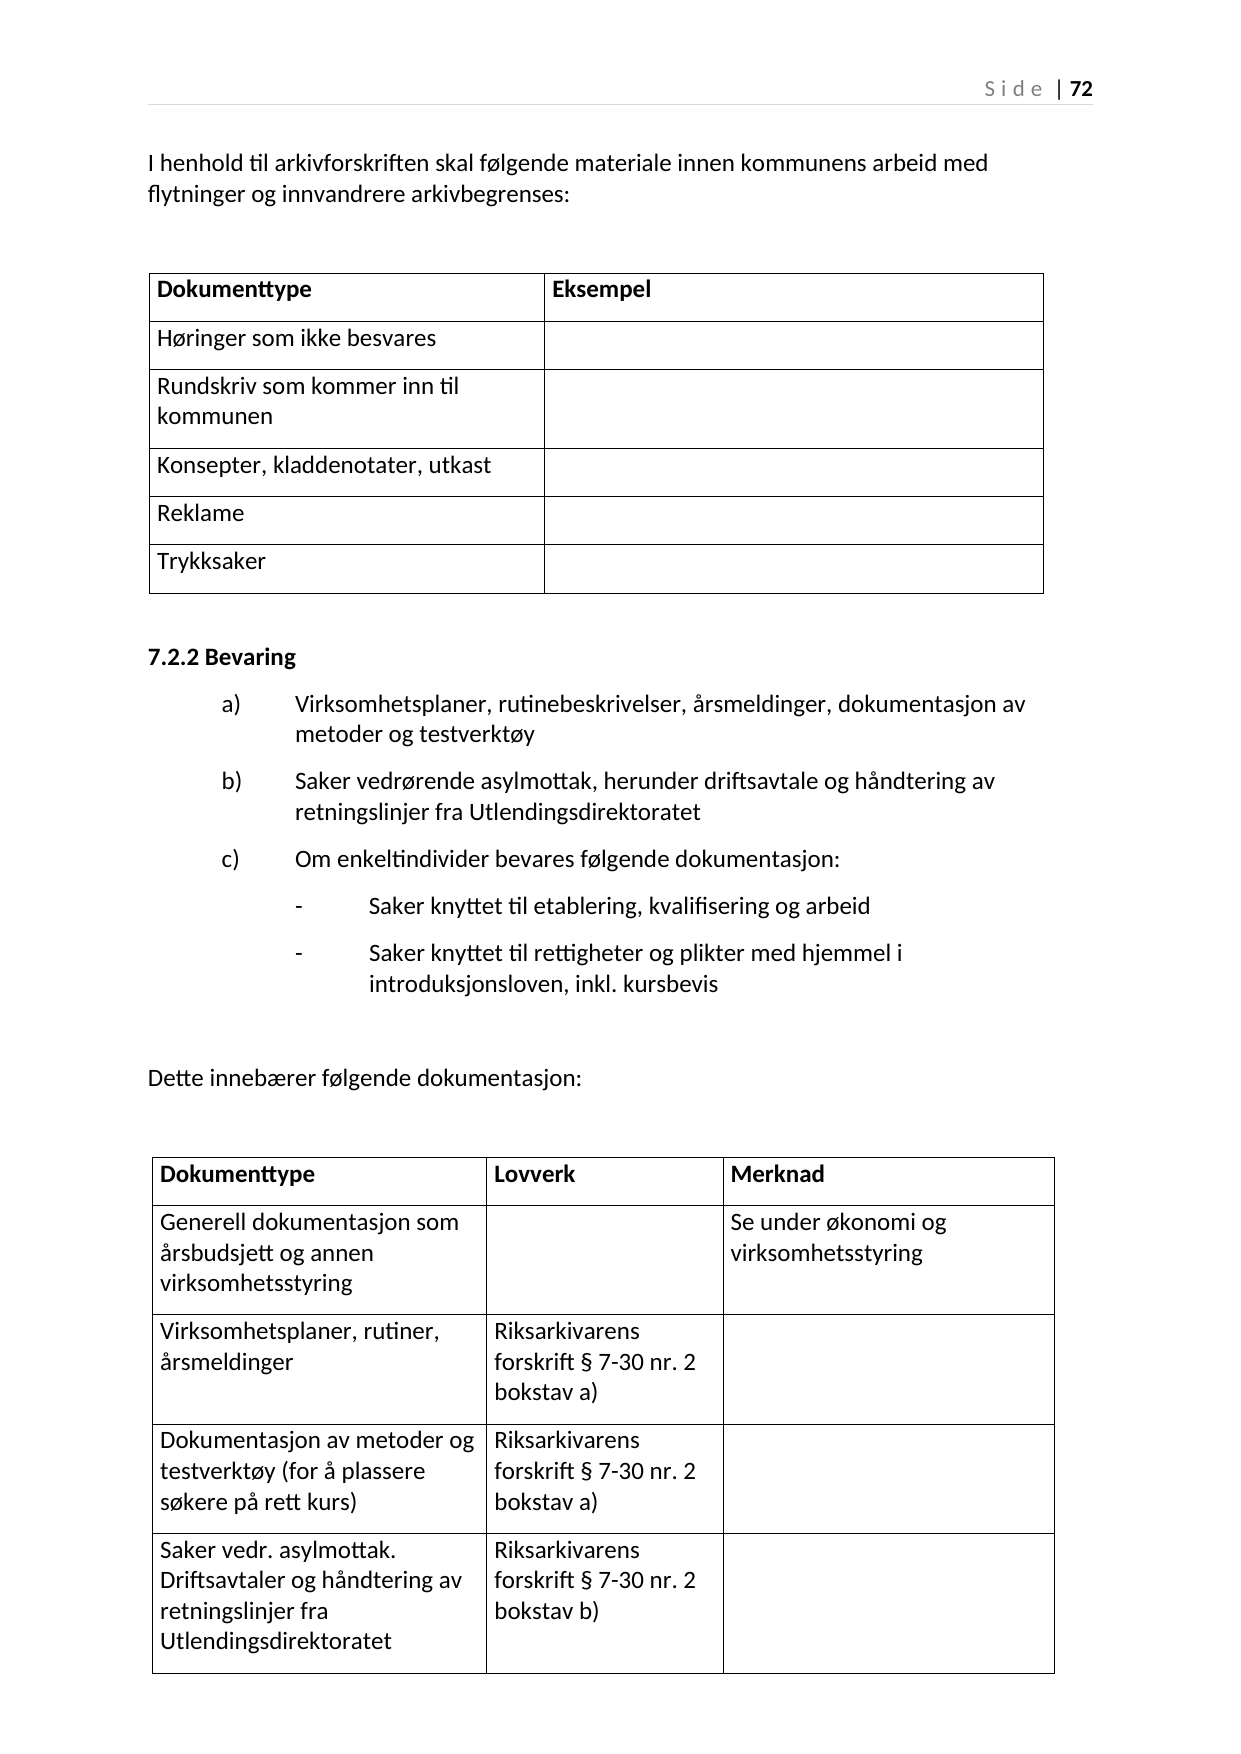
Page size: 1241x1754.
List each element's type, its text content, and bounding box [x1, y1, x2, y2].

table_cell Trykksaker [150, 545, 544, 592]
text a) Virksomhetsplaner, rutinebeskrivelser, årsmeldinger, dokumentasjon av metoder og testverktøy [221, 688, 1093, 749]
text - Saker knyttet til rettigheter og plikter med hjemmel i introduksjonsloven, inkl. kursbevis [295, 938, 1093, 999]
table_cell Se under økonomi og virksomhetsstyring [724, 1206, 1054, 1314]
text b) Saker vedrørende asylmottak, herunder driftsavtale og håndtering av retningslinjer fra Utlendingsdirektoratet [221, 766, 1093, 827]
text - Saker knyttet til etablering, kvalifisering og arbeid [221, 890, 1093, 921]
table_header Dokumenttype [153, 1158, 486, 1205]
table_header Lovverk [487, 1158, 723, 1205]
table_cell Høringer som ikke besvares [150, 322, 544, 369]
text I henhold til arkivforskriften skal følgende materiale innen kommunens arbeid med flytninger og innvandrere arkivbegrenses: [148, 148, 1093, 209]
table_cell Saker vedr. asylmottak. Driftsavtaler og håndtering av retningslinjer fra Utlendingsdirektoratet [153, 1534, 486, 1673]
table_cell [724, 1425, 1054, 1533]
table_cell Virksomhetsplaner, rutiner, årsmeldinger [153, 1315, 486, 1424]
table_cell Generell dokumentasjon som årsbudsjett og annen virksomhetsstyring [153, 1206, 486, 1314]
table_cell [545, 370, 1043, 448]
table_cell [487, 1206, 723, 1314]
table_cell [724, 1534, 1054, 1673]
table_cell [545, 497, 1043, 544]
table_cell Rundskriv som kommer inn til kommunen [150, 370, 544, 448]
table_cell Riksarkivarens forskrift § 7-30 nr. 2 bokstav a) [487, 1315, 723, 1424]
text Dette innebærer følgende dokumentasjon: [148, 1062, 1093, 1093]
table_cell [545, 449, 1043, 496]
table_header Eksempel [545, 274, 1043, 321]
table_header Dokumenttype [150, 274, 544, 321]
table_cell Riksarkivarens forskrift § 7-30 nr. 2 bokstav a) [487, 1425, 723, 1533]
table_cell [545, 545, 1043, 592]
table_cell Reklame [150, 497, 544, 544]
table_cell Dokumentasjon av metoder og testverktøy (for å plassere søkere på rett kurs) [153, 1425, 486, 1533]
text 7.2.2 Bevaring [148, 641, 1093, 671]
table_cell Konsepter, kladdenotater, utkast [150, 449, 544, 496]
table_cell [724, 1315, 1054, 1424]
table_header Merknad [724, 1158, 1054, 1205]
table_cell Riksarkivarens forskrift § 7-30 nr. 2 bokstav b) [487, 1534, 723, 1673]
table_cell [545, 322, 1043, 369]
text c) Om enkeltindivider bevares følgende dokumentasjon: [221, 843, 1093, 874]
